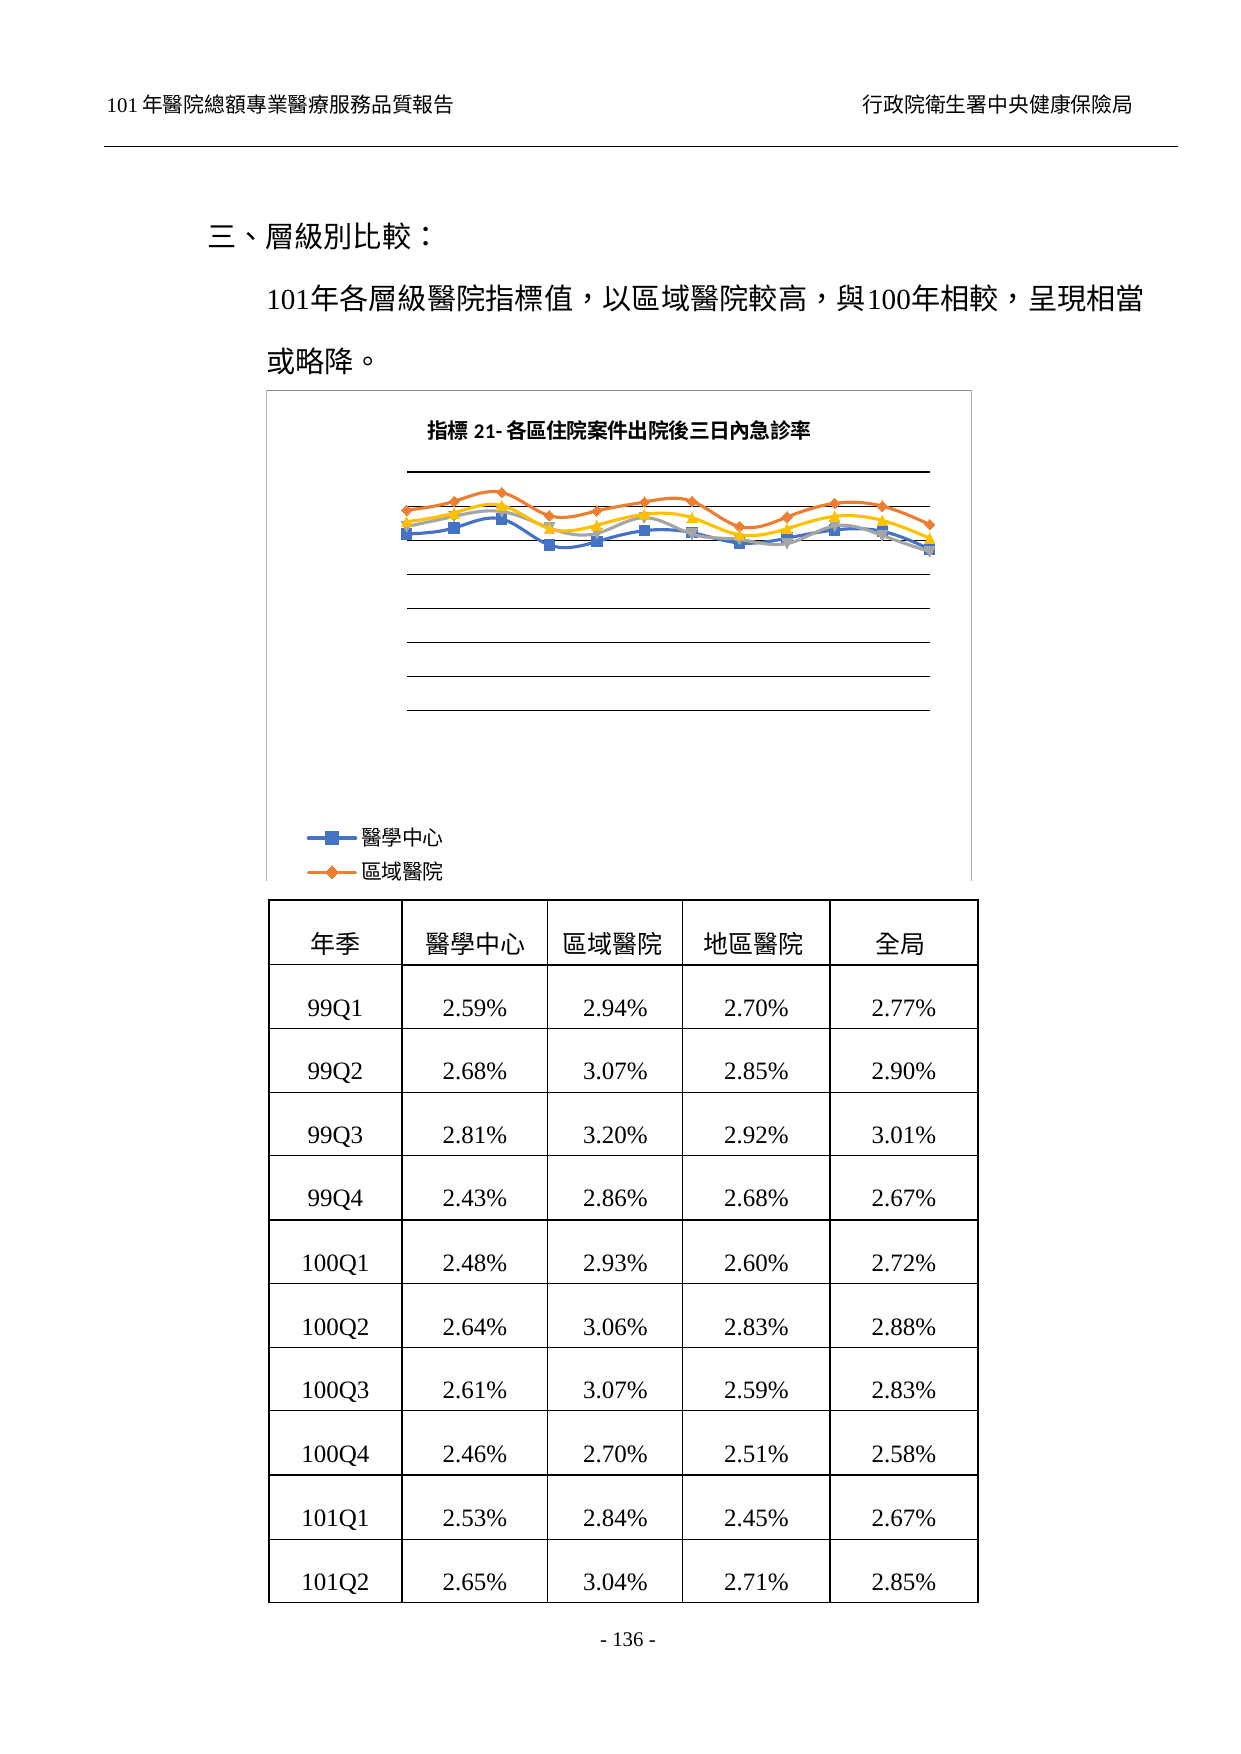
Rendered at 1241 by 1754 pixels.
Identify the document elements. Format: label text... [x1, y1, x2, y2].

table_cell 101Q2 [270, 1540, 401, 1602]
table_header 醫學中心 [403, 901, 547, 963]
table_cell 99Q2 [270, 1029, 401, 1092]
table_cell 101Q1 [270, 1476, 401, 1538]
table_cell 2.72% [831, 1221, 977, 1283]
table_cell 3.06% [548, 1284, 682, 1347]
table_cell 2.65% [403, 1540, 547, 1602]
table_cell 2.61% [403, 1348, 547, 1410]
table_cell 3.04% [548, 1540, 682, 1602]
table_cell 2.68% [403, 1029, 547, 1092]
table_cell 2.71% [683, 1540, 829, 1602]
table_cell 2.77% [831, 966, 977, 1028]
table_cell 99Q1 [270, 965, 401, 1028]
table_cell 99Q4 [270, 1156, 401, 1219]
table_cell 2.68% [683, 1156, 829, 1219]
table_cell 2.48% [403, 1221, 547, 1283]
table_cell 2.86% [548, 1156, 682, 1219]
table_cell 2.51% [683, 1411, 829, 1474]
table_cell 2.59% [403, 966, 547, 1028]
text 101年各層級醫院指標值，以區域醫院較高，與100年相較，呈現相當或略降。 [266, 255, 1145, 380]
table_cell 99Q3 [270, 1093, 401, 1155]
table_cell 2.83% [831, 1348, 977, 1410]
table_cell 2.43% [403, 1156, 547, 1219]
table_cell 2.85% [683, 1029, 829, 1092]
table_cell 2.45% [683, 1476, 829, 1538]
table_header 全局 [831, 901, 977, 963]
table_cell 2.60% [683, 1221, 829, 1283]
table_cell 2.64% [403, 1284, 547, 1347]
table_cell 3.01% [831, 1093, 977, 1155]
table_cell 3.20% [548, 1093, 682, 1155]
table_cell 3.07% [548, 1348, 682, 1410]
table_cell 2.84% [548, 1476, 682, 1538]
table_cell 2.83% [683, 1284, 829, 1347]
table_cell 2.88% [831, 1284, 977, 1347]
table_cell 2.46% [403, 1411, 547, 1474]
table_cell 100Q2 [270, 1284, 401, 1347]
table_header 地區醫院 [683, 901, 829, 963]
table_header 年季 [270, 901, 401, 963]
table_cell 2.59% [683, 1348, 829, 1410]
table_cell 2.85% [831, 1540, 977, 1602]
table_cell 100Q1 [270, 1221, 401, 1283]
table_cell 2.81% [403, 1093, 547, 1155]
table_cell 100Q4 [270, 1411, 401, 1474]
table_cell 2.53% [403, 1476, 547, 1538]
table_cell 100Q3 [270, 1348, 401, 1410]
table_cell 2.93% [548, 1221, 682, 1283]
table_cell 3.07% [548, 1029, 682, 1092]
table_cell 2.58% [831, 1411, 977, 1474]
table_header 區域醫院 [548, 901, 682, 963]
table_cell 2.67% [831, 1156, 977, 1219]
table_cell 2.70% [683, 966, 829, 1028]
table_cell 2.67% [831, 1476, 977, 1538]
table_cell 2.94% [548, 966, 682, 1028]
table_cell 2.70% [548, 1411, 682, 1474]
text 三、層級別比較： [103, 193, 1152, 255]
table_cell 2.92% [683, 1093, 829, 1155]
table_cell 2.90% [831, 1029, 977, 1092]
